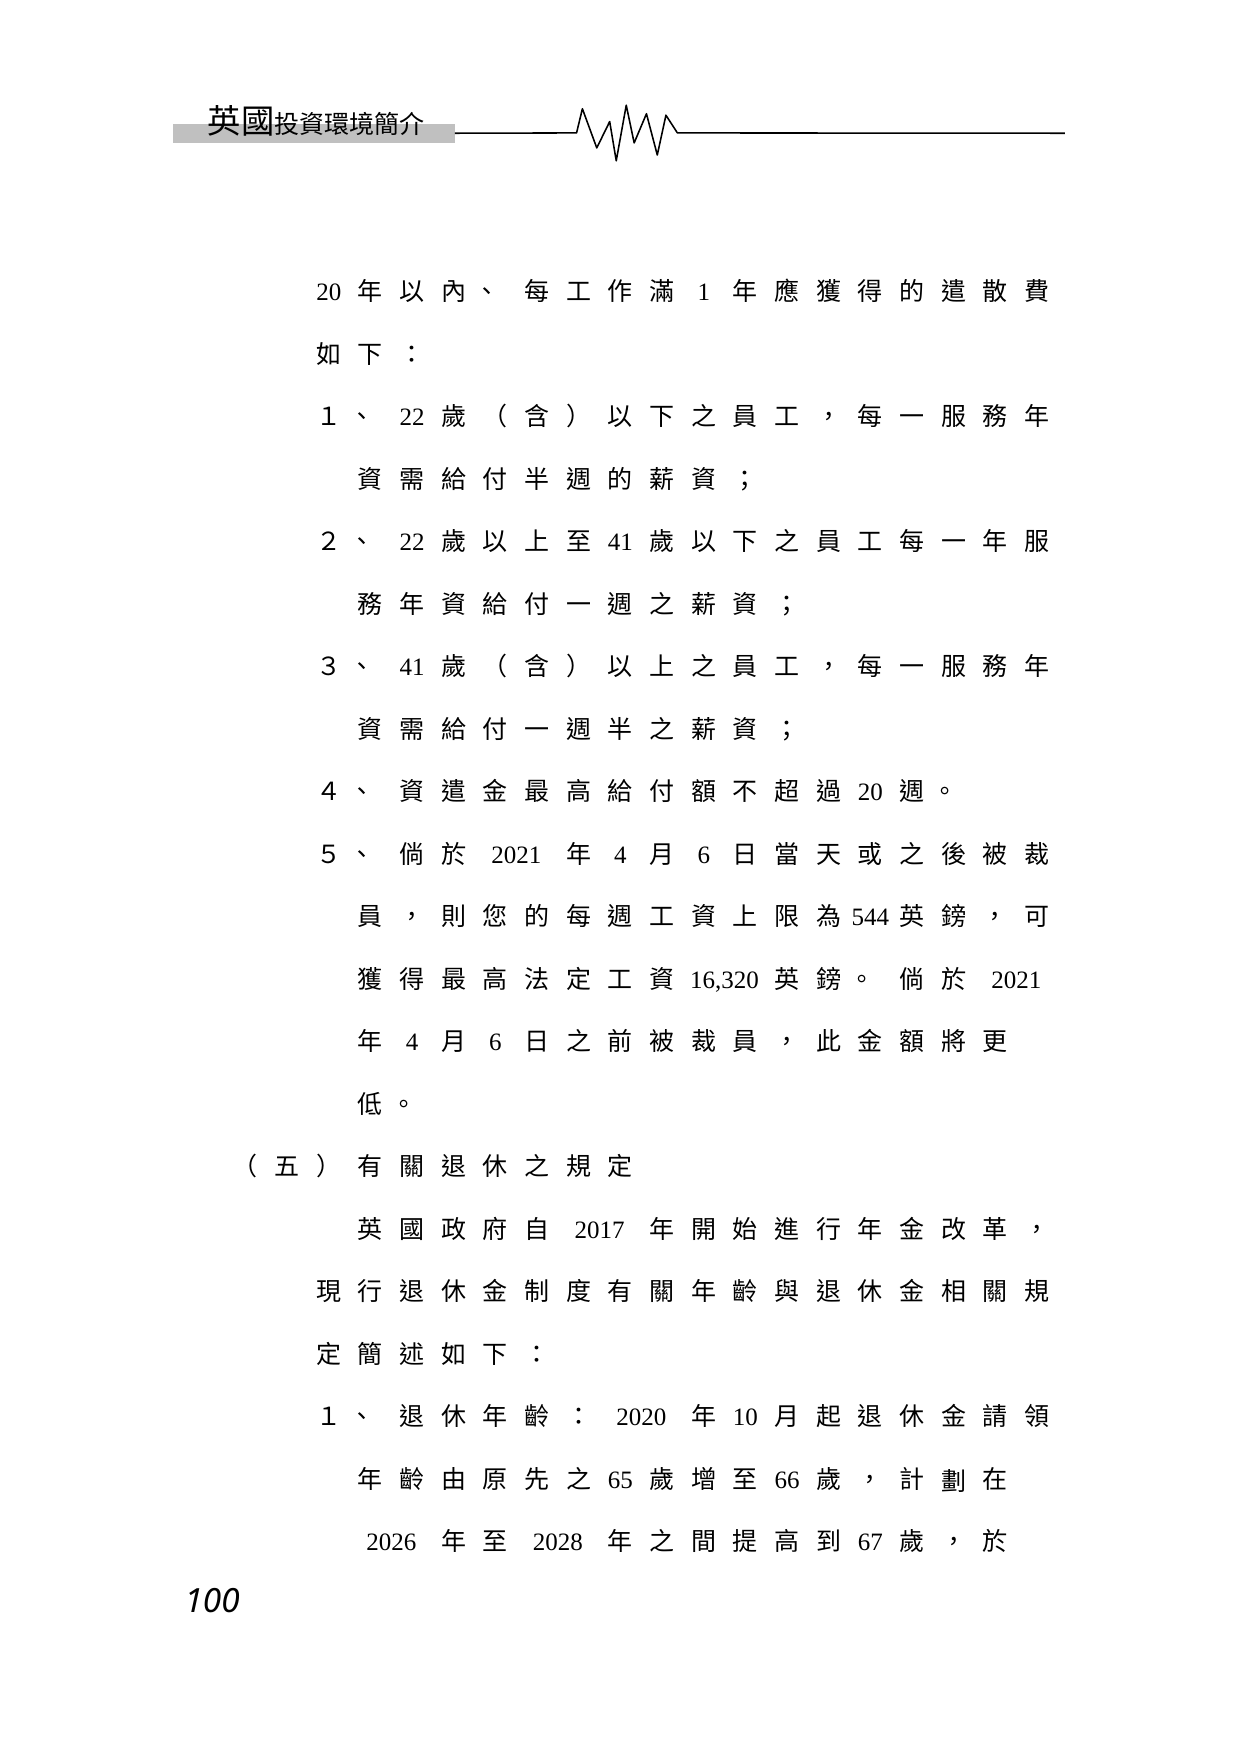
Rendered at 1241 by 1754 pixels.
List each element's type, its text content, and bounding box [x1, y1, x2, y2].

text １、退休年齡：2020年10月起退休金請領年齡由原先之65歲增至66歲，計劃在2026年至2028年之間提高到67歲，於 [281, 1375, 1058, 1563]
text ２、22歲以上至41歲以下之員工每一年服務年資給付一週之薪資； [281, 500, 1058, 625]
text 英國政府自2017年開始進行年金改革，現行退休金制度有關年齡與退休金相關規定簡述如下： [281, 1188, 1058, 1375]
text ５、倘於2021年4月6日當天或之後被裁員，則您的每週工資上限為544英鎊，可獲得最高法定工資16,320英鎊。倘於2021年4月6日之前被裁員，此金額將更低。 [281, 813, 1058, 1125]
text （五）有關退休之規定 [207, 1125, 1058, 1188]
text ３、41歲（含）以上之員工，每一服務年資需給付一週半之薪資； [281, 625, 1058, 750]
text ４、資遣金最高給付額不超過20週。 [281, 750, 1058, 813]
text 20年以內、每工作滿1年應獲得的遣散費如下： [281, 250, 1058, 375]
text １、22歲（含）以下之員工，每一服務年資需給付半週的薪資； [281, 375, 1058, 500]
